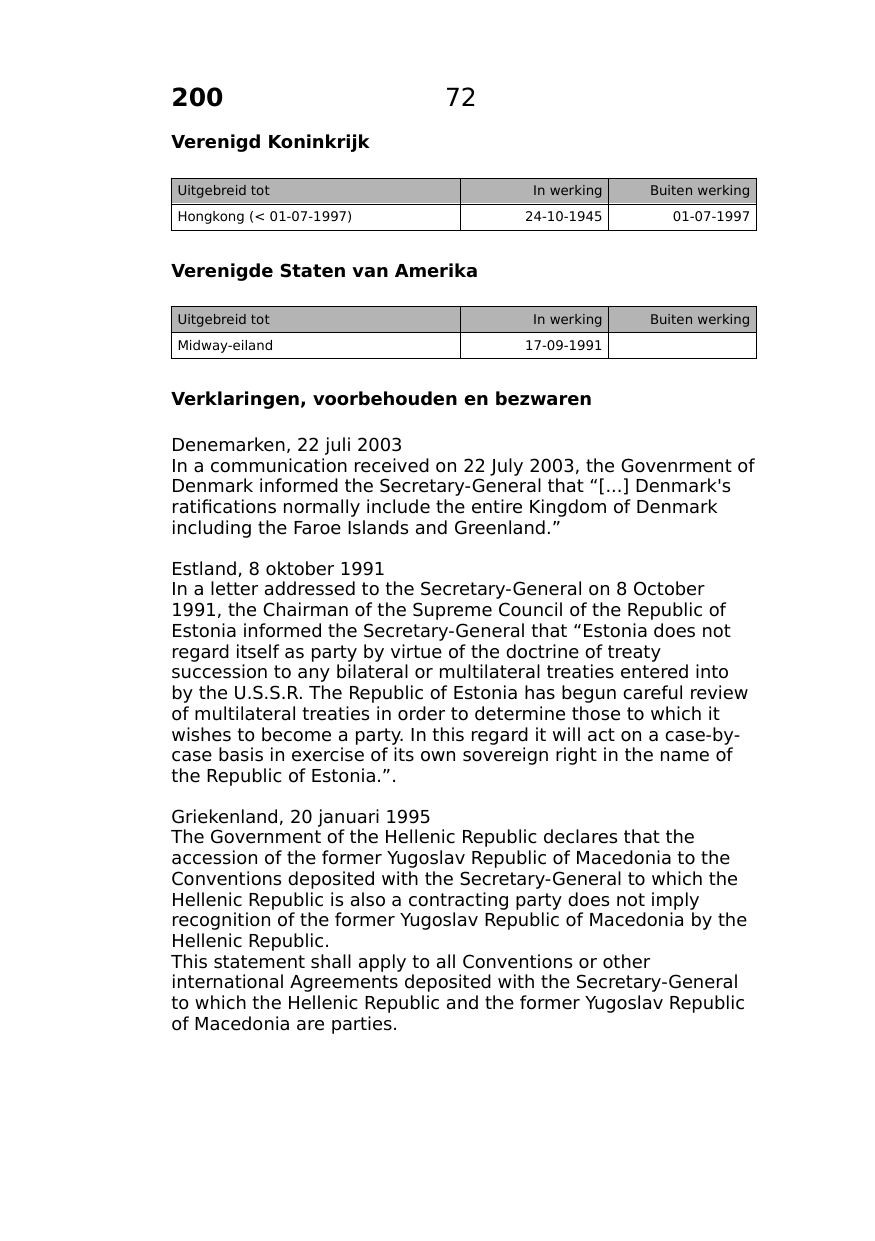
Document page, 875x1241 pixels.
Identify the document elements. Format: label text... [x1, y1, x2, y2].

table_header In werking [461, 179, 608, 203]
text Denemarken, 22 juli 2003 [171, 435, 756, 456]
text Estland, 8 oktober 1991 [171, 558, 756, 579]
subtitle Verenigde Staten van Amerika [171, 261, 756, 281]
table_cell 24-10-1945 [461, 205, 608, 229]
subtitle Verenigd Koninkrijk [171, 132, 756, 153]
table_header Uitgebreid tot [172, 307, 460, 332]
table_header Uitgebreid tot [172, 179, 460, 203]
text In a letter addressed to the Secretary-General on 8 October 1991, the Chairman of the Supreme Council of the Republic of Estonia informed the Secretary-General that “Estonia does not regard itself as party by virtue of the doctrine of treaty succession to any bilateral or multilateral treaties entered into by the U.S.S.R. The Republic of Estonia has begun careful review of multilateral treaties in order to determine those to which it wishes to become a party. In this regard it will act on a case-by-case basis in exercise of its own sovereign right in the name of the Republic of Estonia.”. [171, 579, 756, 787]
text This statement shall apply to all Conventions or other international Agreements deposited with the Secretary-General to which the Hellenic Republic and the former Yugoslav Republic of Macedonia are parties. [171, 952, 756, 1034]
table_cell 01-07-1997 [609, 205, 756, 229]
text The Government of the Hellenic Republic declares that the accession of the former Yugoslav Republic of Macedonia to the Conventions deposited with the Secretary-General to which the Hellenic Republic is also a contracting party does not imply recognition of the former Yugoslav Republic of Macedonia by the Hellenic Republic. [171, 827, 756, 952]
table_header In werking [461, 307, 608, 332]
subtitle Verklaringen, voorbehouden en bezwaren [171, 389, 756, 410]
table_header Buiten werking [609, 179, 756, 203]
table_cell Hongkong (< 01-07-1997) [172, 205, 460, 229]
table_cell 17-09-1991 [461, 333, 608, 358]
table_cell Midway-eiland [172, 333, 460, 358]
table_cell [609, 333, 756, 358]
text In a communication received on 22 July 2003, the Govenrment of Denmark informed the Secretary-General that “[...] Denmark's ratifications normally include the entire Kingdom of Denmark including the Faroe Islands and Greenland.” [171, 456, 756, 538]
table_header Buiten werking [609, 307, 756, 332]
text Griekenland, 20 januari 1995 [171, 807, 756, 827]
